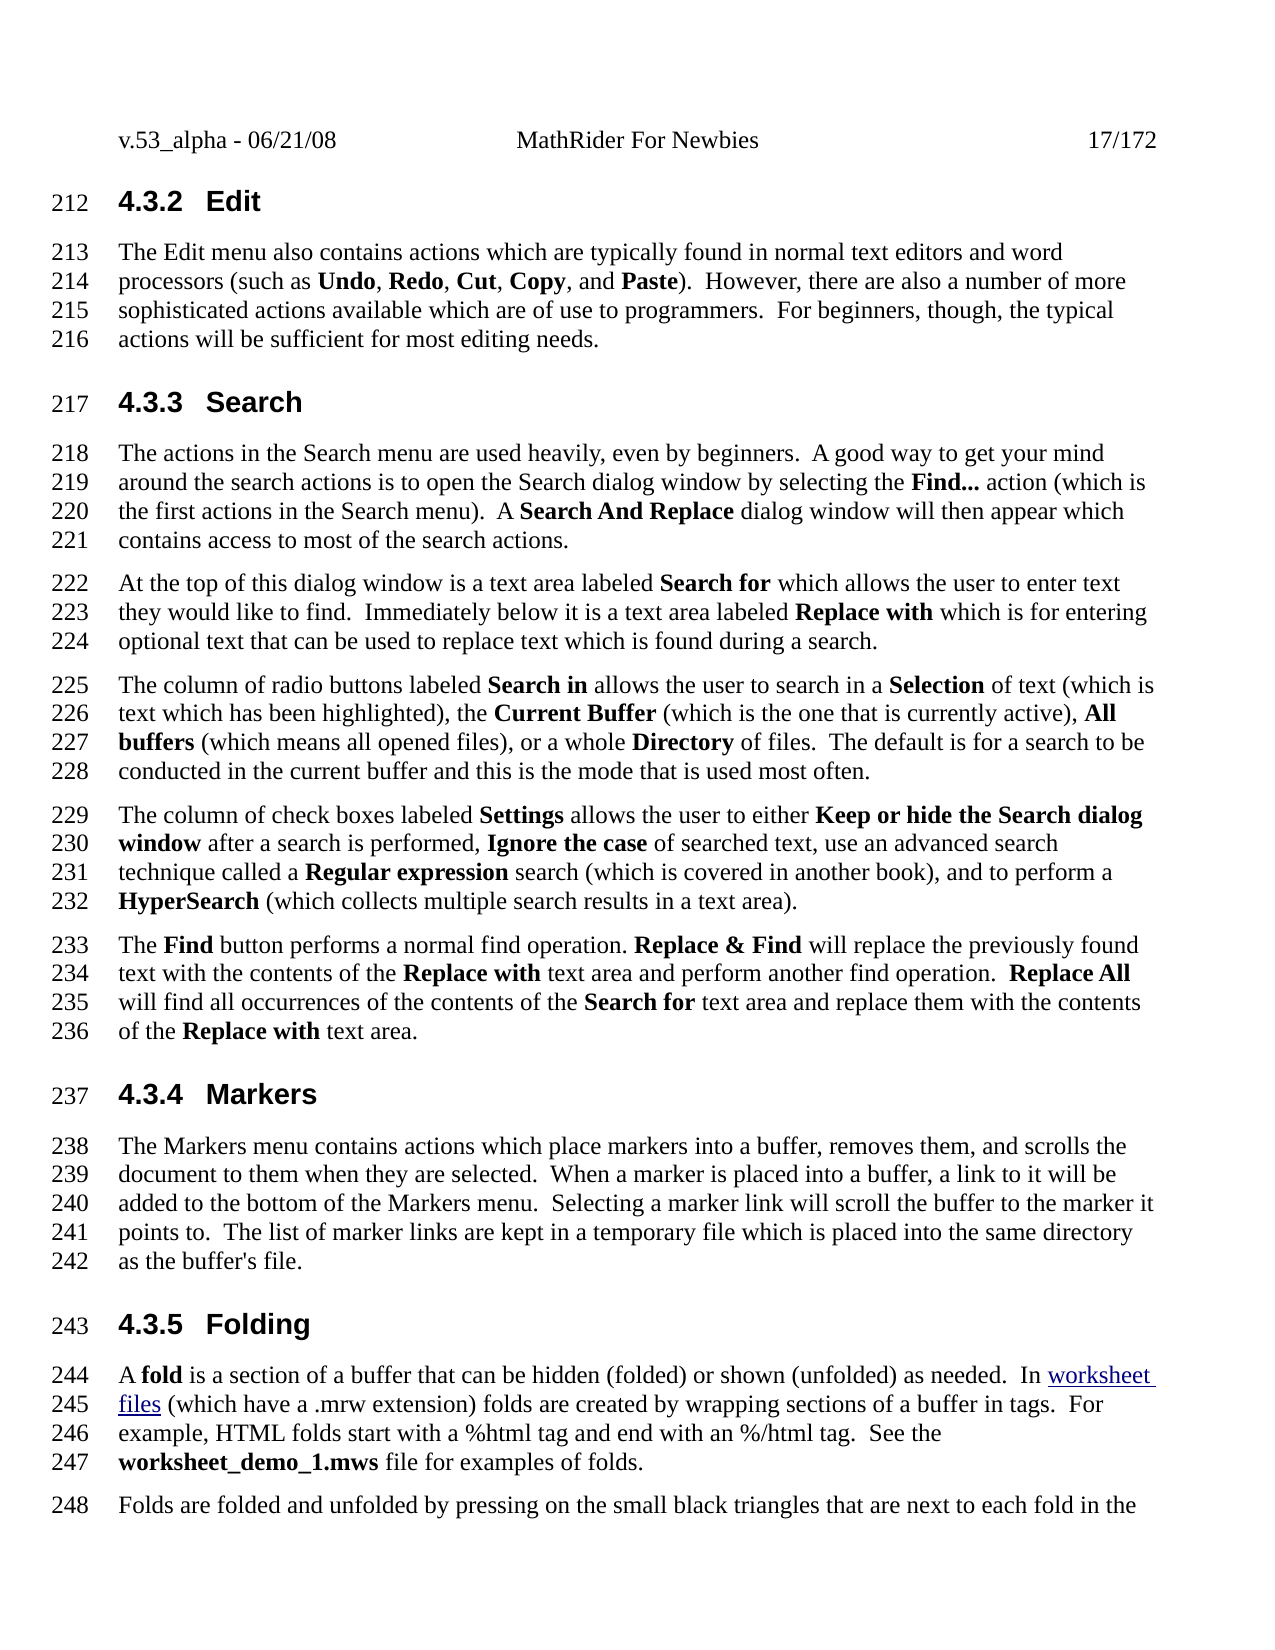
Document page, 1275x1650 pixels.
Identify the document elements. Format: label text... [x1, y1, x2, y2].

text Folds are folded and unfolded by pressing on the small black triangles that are next to each fold in the [118, 1491, 1157, 1519]
subtitle Folding [118, 1307, 1157, 1341]
text The Markers menu contains actions which place markers into a buffer, removes them, and scrolls the document to them when they are selected. When a marker is placed into a buffer, a link to it will be added to the bottom of the Markers menu. Selecting a marker link will scroll the buffer to the marker it points to. The list of marker links are kept in a temporary file which is placed into the same directory as the buffer's file. [118, 1131, 1157, 1274]
text At the top of this dialog window is a text area labeled Search for which allows the user to enter text they would like to find. Immediately below it is a text area labeled Replace with which is for entering optional text that can be used to replace text which is found during a search. [118, 568, 1157, 655]
text The column of radio buttons labeled Search in allows the user to search in a Selection of text (which is text which has been highlighted), the Current Buffer (which is the one that is currently active), All buffers (which means all opened files), or a whole Directory of files. The default is for a search to be conducted in the current buffer and this is the mode that is used most often. [118, 670, 1157, 785]
text The column of check boxes labeled Settings allows the user to either Keep or hide the Search dialog window after a search is performed, Ignore the case of searched text, use an advanced search technique called a Regular expression search (which is covered in another book), and to perform a HyperSearch (which collects multiple search results in a text area). [118, 800, 1157, 915]
text The actions in the Search menu are used heavily, even by beginners. A good way to get your mind around the search actions is to open the Search dialog window by selecting the Find... action (which is the first actions in the Search menu). A Search And Replace dialog window will then appear which contains access to most of the search actions. [118, 438, 1157, 553]
text The Edit menu also contains actions which are typically found in normal text editors and word processors (such as Undo, Redo, Cut, Copy, and Paste). However, there are also a number of more sophisticated actions available which are of use to programmers. For beginners, though, the typical actions will be sufficient for most editing needs. [118, 237, 1157, 352]
text The Find button performs a normal find operation. Replace & Find will replace the previously found text with the contents of the Replace with text area and perform another find operation. Replace All will find all occurrences of the contents of the Search for text area and replace them with the contents of the Replace with text area. [118, 930, 1157, 1045]
subtitle Markers [118, 1077, 1157, 1111]
subtitle Edit [118, 184, 1157, 217]
subtitle Search [118, 385, 1157, 418]
text A fold is a section of a buffer that can be hidden (folded) or shown (unfolded) as needed. In worksheet files (which have a .mrw extension) folds are created by wrapping sections of a buffer in tags. For example, HTML folds start with a %html tag and end with an %/html tag. See the worksheet_demo_1.mws file for examples of folds. [118, 1361, 1157, 1476]
